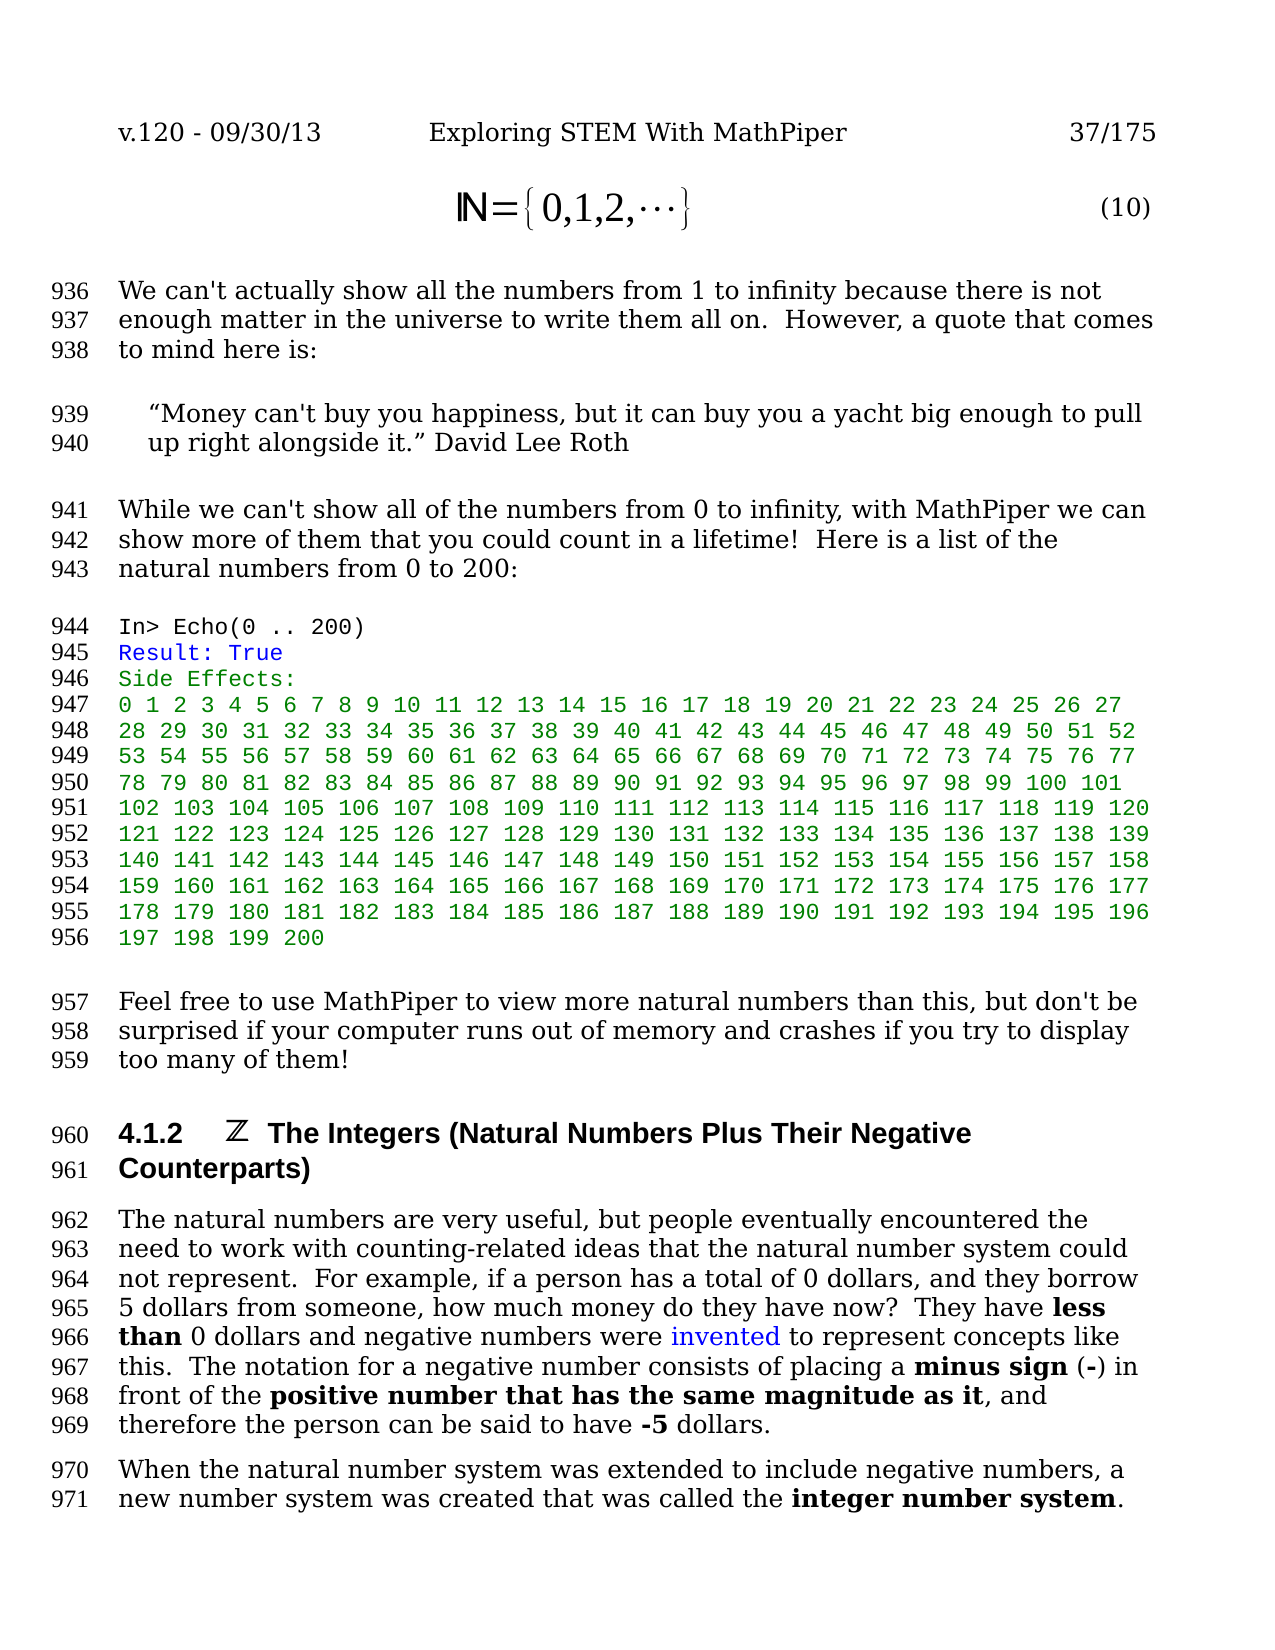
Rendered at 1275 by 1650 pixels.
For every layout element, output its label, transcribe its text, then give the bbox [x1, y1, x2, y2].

text Feel free to use MathPiper to view more natural numbers than this, but don't be surprised if your computer runs out of memory and crashes if you try to display too many of them! [118, 987, 1157, 1075]
text In> Echo(0 .. 200) [118, 615, 1157, 641]
text Result: True [118, 641, 1157, 667]
subtitle The Integers (Natural Numbers Plus Their Negative Counterparts) [118, 1114, 1157, 1184]
text 0 1 2 3 4 5 6 7 8 9 10 11 12 13 14 15 16 17 18 19 20 21 22 23 24 25 26 27 28 29 30 31 32 33 34 35 36 37 38 39 40 41 42 43 44 45 46 47 48 49 50 51 52 53 54 55 56 57 58 59 60 61 62 63 64 65 66 67 68 69 70 71 72 73 74 75 76 77 78 79 80 81 82 83 84 85 86 87 88 89 90 91 92 93 94 95 96 97 98 99 100 101 102 103 104 105 106 107 108 109 110 111 112 113 114 115 116 117 118 119 120 121 122 123 124 125 126 127 128 129 130 131 132 133 134 135 136 137 138 139 140 141 142 143 144 145 146 147 148 149 150 151 152 153 154 155 156 157 158 159 160 161 162 163 164 165 166 167 168 169 170 171 172 173 174 175 176 177 178 179 180 181 182 183 184 185 186 187 188 189 190 191 192 193 194 195 196 197 198 199 200 [118, 693, 1157, 952]
text The natural numbers are very useful, but people eventually encountered the need to work with counting-related ideas that the natural number system could not represent. For example, if a person has a total of 0 dollars, and they borrow 5 dollars from someone, how much money do they have now? They have less than 0 dollars and negative numbers were invented to represent concepts like this. The notation for a negative number consists of placing a minus sign (-) in front of the positive number that has the same magnitude as it, and therefore the person can be said to have -5 dollars. [118, 1206, 1157, 1440]
table_header [118, 177, 1041, 238]
text We can't actually show all the numbers from 1 to infinity because there is not enough matter in the universe to write them all on. However, a quote that comes to mind here is: [118, 277, 1157, 364]
text Side Effects: [118, 667, 1157, 693]
table_header (10) [1041, 177, 1157, 238]
text When the natural number system was extended to include negative numbers, a new number system was created that was called the integer number system. [118, 1455, 1157, 1513]
text While we can't show all of the numbers from 0 to infinity, with MathPiper we can show more of them that you could count in a lifetime! Here is a list of the natural numbers from 0 to 200: [118, 496, 1157, 583]
text “Money can't buy you happiness, but it can buy you a yacht big enough to pull up right alongside it.” David Lee Roth [148, 399, 1157, 458]
